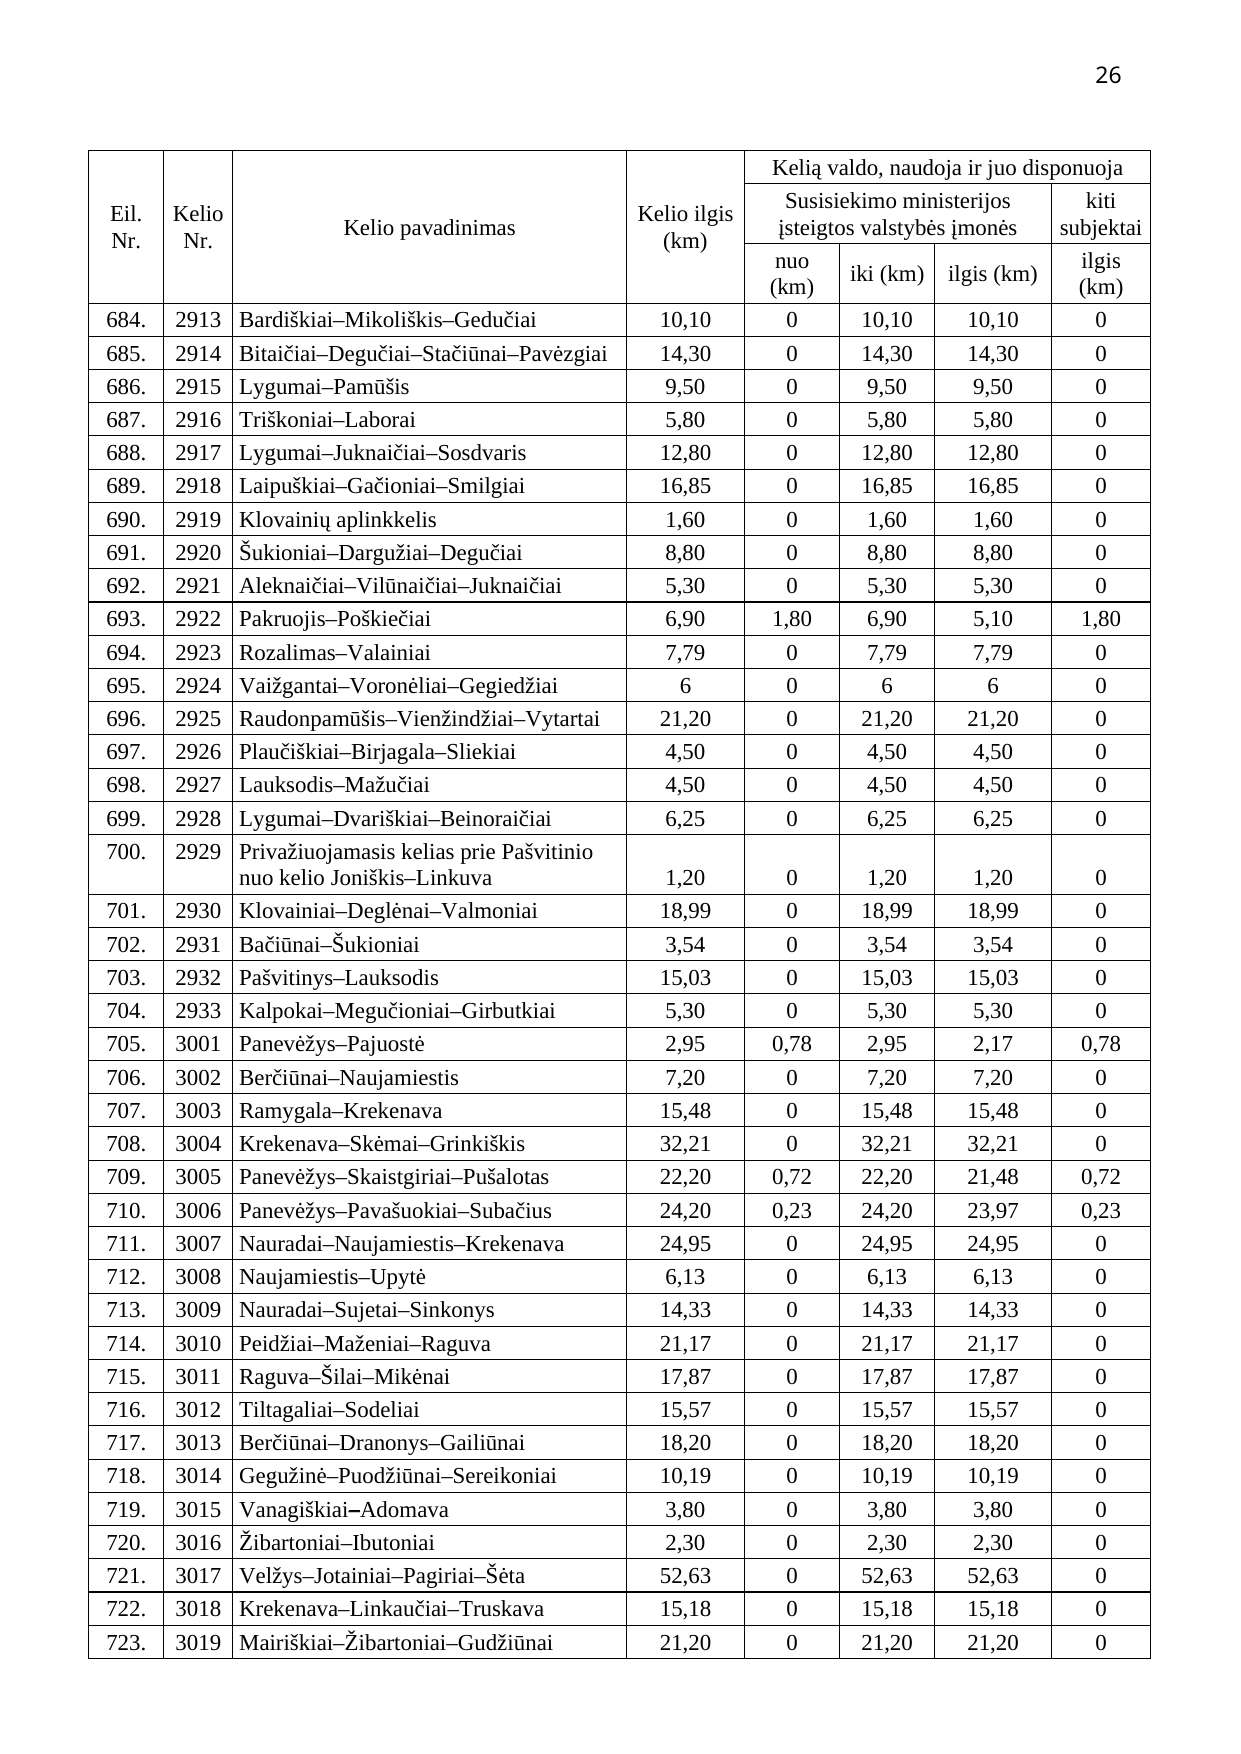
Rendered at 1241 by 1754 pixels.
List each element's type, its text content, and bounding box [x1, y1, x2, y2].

table_cell 3004 [164, 1127, 232, 1159]
table_cell Klovainiai–Deglėnai–Valmoniai [233, 895, 626, 927]
table_cell 16,85 [935, 470, 1051, 502]
table_cell 18,99 [935, 895, 1051, 927]
table_cell 0 [1052, 1294, 1150, 1326]
table_header Kelio ilgis (km) [627, 151, 744, 302]
table_cell 32,21 [840, 1127, 934, 1159]
table_cell 4,50 [935, 769, 1051, 801]
table_cell 684. [89, 304, 163, 336]
table_cell 2917 [164, 436, 232, 468]
table_cell 21,17 [840, 1327, 934, 1359]
table_cell 5,30 [935, 994, 1051, 1027]
table_cell 0 [1052, 1393, 1150, 1425]
table_cell 9,50 [627, 370, 744, 402]
table_cell 691. [89, 536, 163, 568]
table_cell 708. [89, 1127, 163, 1159]
table_cell 3013 [164, 1426, 232, 1458]
table_cell 2930 [164, 895, 232, 927]
table_cell 1,20 [840, 835, 934, 894]
table_cell 21,20 [840, 702, 934, 734]
table_cell 0 [1052, 928, 1150, 960]
table_cell 14,30 [840, 337, 934, 369]
table_cell 6,25 [935, 802, 1051, 834]
table_cell Bačiūnai–Šukioniai [233, 928, 626, 960]
table_cell 693. [89, 603, 163, 635]
table_cell 0 [745, 370, 839, 402]
table_cell 0 [745, 1061, 839, 1093]
table_cell 0 [745, 1626, 839, 1658]
table_cell 23,97 [935, 1194, 1051, 1226]
table_cell 3009 [164, 1294, 232, 1326]
table_cell Panevėžys–Pavašuokiai–Subačius [233, 1194, 626, 1226]
table_cell 18,20 [627, 1426, 744, 1458]
table_cell 721. [89, 1559, 163, 1591]
table_cell 0 [1052, 503, 1150, 535]
table_cell 21,20 [627, 1626, 744, 1658]
table_cell 2,30 [935, 1526, 1051, 1558]
table_cell 5,30 [627, 994, 744, 1027]
table_cell 1,80 [1052, 603, 1150, 635]
table_cell 21,20 [935, 1626, 1051, 1658]
table_cell 0 [745, 337, 839, 369]
table_cell 2,30 [627, 1526, 744, 1558]
table_cell 0 [745, 835, 839, 894]
table_cell 0 [745, 1393, 839, 1425]
table_cell 0 [1052, 536, 1150, 568]
table_header Kelio pavadinimas [233, 151, 626, 302]
table_cell 0 [745, 669, 839, 701]
table_cell 0 [745, 895, 839, 927]
table_cell 2919 [164, 503, 232, 535]
table_cell 0 [745, 802, 839, 834]
table_cell Rozalimas–Valainiai [233, 636, 626, 668]
table_cell 713. [89, 1294, 163, 1326]
table_cell 688. [89, 436, 163, 468]
table_cell 0 [745, 1593, 839, 1625]
table_cell 1,60 [840, 503, 934, 535]
table_cell 701. [89, 895, 163, 927]
table_cell 7,20 [840, 1061, 934, 1093]
table_cell 3001 [164, 1028, 232, 1060]
table_cell 1,20 [935, 835, 1051, 894]
table_cell 21,17 [627, 1327, 744, 1359]
table_cell 0,23 [745, 1194, 839, 1226]
table_cell 32,21 [935, 1127, 1051, 1159]
table_cell Privažiuojamasis kelias prie Pašvitinio nuo kelio Joniškis–Linkuva [233, 835, 626, 894]
table_cell 0 [1052, 895, 1150, 927]
table_cell 15,57 [627, 1393, 744, 1425]
table_cell 0 [745, 1526, 839, 1558]
table_cell 3018 [164, 1593, 232, 1625]
table_cell 3007 [164, 1227, 232, 1259]
table_cell 24,20 [840, 1194, 934, 1226]
table_cell Nauradai–Naujamiestis–Krekenava [233, 1227, 626, 1259]
table_cell 2914 [164, 337, 232, 369]
table_cell 6,90 [627, 603, 744, 635]
table_cell 15,48 [627, 1094, 744, 1126]
table_cell 0 [745, 1227, 839, 1259]
table_cell 6 [627, 669, 744, 701]
table_cell 2922 [164, 603, 232, 635]
table_cell Žibartoniai–Ibutoniai [233, 1526, 626, 1558]
table_cell 14,33 [840, 1294, 934, 1326]
table_cell Panevėžys–Skaistgiriai–Pušalotas [233, 1161, 626, 1193]
table_cell 14,33 [935, 1294, 1051, 1326]
table_cell Lygumai–Dvariškiai–Beinoraičiai [233, 802, 626, 834]
table_cell 21,48 [935, 1161, 1051, 1193]
table_cell 0 [745, 1559, 839, 1591]
table_cell 5,30 [840, 994, 934, 1027]
table_cell Peidžiai–Maženiai–Raguva [233, 1327, 626, 1359]
table_cell 699. [89, 802, 163, 834]
table_cell 723. [89, 1626, 163, 1658]
table_cell 2933 [164, 994, 232, 1027]
table_cell 6,25 [840, 802, 934, 834]
table_cell 2931 [164, 928, 232, 960]
table_cell 0 [745, 569, 839, 601]
table_cell Vaižgantai–Voronėliai–Gegiedžiai [233, 669, 626, 701]
table_cell 0,78 [1052, 1028, 1150, 1060]
table_cell 0 [1052, 1260, 1150, 1292]
table_cell 6,90 [840, 603, 934, 635]
table_cell 3017 [164, 1559, 232, 1591]
table_cell 24,20 [627, 1194, 744, 1226]
table_cell 0 [745, 304, 839, 336]
table_cell Krekenava–Linkaučiai–Truskava [233, 1593, 626, 1625]
table_cell 686. [89, 370, 163, 402]
table_cell 2924 [164, 669, 232, 701]
table_cell 5,30 [840, 569, 934, 601]
table_cell 0 [745, 769, 839, 801]
table_cell 5,10 [935, 603, 1051, 635]
table_cell 15,57 [935, 1393, 1051, 1425]
table_cell 709. [89, 1161, 163, 1193]
table_cell 0 [1052, 735, 1150, 768]
table_header Eil. Nr. [89, 151, 163, 302]
table_cell 21,20 [840, 1626, 934, 1658]
table_cell 21,20 [935, 702, 1051, 734]
table_cell 7,79 [935, 636, 1051, 668]
table_cell 0 [1052, 1526, 1150, 1558]
table_cell 0 [1052, 636, 1150, 668]
table_cell 722. [89, 1593, 163, 1625]
table_cell 10,10 [627, 304, 744, 336]
table_cell 718. [89, 1460, 163, 1492]
table_cell Krekenava–Skėmai–Grinkiškis [233, 1127, 626, 1159]
table_cell 3016 [164, 1526, 232, 1558]
table_cell 717. [89, 1426, 163, 1458]
table_cell 690. [89, 503, 163, 535]
table_cell Aleknaičiai–Vilūnaičiai–Juknaičiai [233, 569, 626, 601]
table_cell 710. [89, 1194, 163, 1226]
table_cell 0 [1052, 470, 1150, 502]
table_cell 1,60 [627, 503, 744, 535]
table_cell 2929 [164, 835, 232, 894]
table_cell Lauksodis–Mažučiai [233, 769, 626, 801]
table_cell 7,79 [840, 636, 934, 668]
table_cell Nauradai–Sujetai–Sinkonys [233, 1294, 626, 1326]
table_cell 21,17 [935, 1327, 1051, 1359]
table_cell 16,85 [627, 470, 744, 502]
table_cell 2923 [164, 636, 232, 668]
table_cell 0 [1052, 1559, 1150, 1591]
table_cell 10,19 [935, 1460, 1051, 1492]
table_cell 2918 [164, 470, 232, 502]
table_cell 2,17 [935, 1028, 1051, 1060]
table_cell Berčiūnai–Naujamiestis [233, 1061, 626, 1093]
table_cell Laipuškiai–Gačioniai–Smilgiai [233, 470, 626, 502]
table_cell 0 [1052, 1327, 1150, 1359]
table_cell 14,30 [935, 337, 1051, 369]
table_cell 0 [745, 928, 839, 960]
table_cell 692. [89, 569, 163, 601]
table_cell 1,60 [935, 503, 1051, 535]
table_cell iki (km) [840, 244, 934, 302]
table_header Kelią valdo, naudoja ir juo disponuoja [745, 151, 1150, 183]
table_cell 703. [89, 961, 163, 993]
table_cell 694. [89, 636, 163, 668]
table_cell Lygumai–Juknaičiai–Sosdvaris [233, 436, 626, 468]
table_cell Susisiekimo ministerijos įsteigtos valstybės įmonės [745, 184, 1051, 243]
table_cell 696. [89, 702, 163, 734]
table_cell 0 [1052, 1127, 1150, 1159]
table_cell 2925 [164, 702, 232, 734]
table_cell 5,30 [627, 569, 744, 601]
table_cell 22,20 [627, 1161, 744, 1193]
table_cell 0 [1052, 1426, 1150, 1458]
table_cell 15,18 [840, 1593, 934, 1625]
table_cell 0 [1052, 702, 1150, 734]
table_cell 2,95 [840, 1028, 934, 1060]
table_cell 711. [89, 1227, 163, 1259]
table_cell 0 [1052, 403, 1150, 435]
table_cell 52,63 [935, 1559, 1051, 1591]
table_cell 0 [1052, 669, 1150, 701]
table_cell 0 [745, 470, 839, 502]
table_cell 0 [745, 994, 839, 1027]
table_cell Raudonpamūšis–Vienžindžiai–Vytartai [233, 702, 626, 734]
table_cell 15,03 [840, 961, 934, 993]
table_cell 3014 [164, 1460, 232, 1492]
table_cell 0 [1052, 994, 1150, 1027]
table_cell 8,80 [935, 536, 1051, 568]
table_cell 700. [89, 835, 163, 894]
table_cell Bardiškiai–Mikoliškis–Gedučiai [233, 304, 626, 336]
table_cell 7,79 [627, 636, 744, 668]
table_cell 704. [89, 994, 163, 1027]
table_cell 3,80 [840, 1493, 934, 1525]
table_cell 12,80 [935, 436, 1051, 468]
table_header Kelio Nr. [164, 151, 232, 302]
table_cell 705. [89, 1028, 163, 1060]
table_cell 2932 [164, 961, 232, 993]
table_cell 8,80 [840, 536, 934, 568]
table_cell 0 [745, 1327, 839, 1359]
table_cell Velžys–Jotainiai–Pagiriai–Šėta [233, 1559, 626, 1591]
table_cell 0 [745, 403, 839, 435]
table_cell 15,48 [840, 1094, 934, 1126]
table_cell 0 [1052, 1227, 1150, 1259]
table_cell 0,72 [1052, 1161, 1150, 1193]
table_cell 0 [745, 1493, 839, 1525]
table_cell 6 [840, 669, 934, 701]
table_cell 3011 [164, 1360, 232, 1392]
table_cell 720. [89, 1526, 163, 1558]
table_cell 6,25 [627, 802, 744, 834]
table_cell 16,85 [840, 470, 934, 502]
table_cell 0 [1052, 1061, 1150, 1093]
table_cell 3008 [164, 1260, 232, 1292]
table_cell 0 [1052, 1493, 1150, 1525]
table_cell 21,20 [627, 702, 744, 734]
table_cell 5,80 [627, 403, 744, 435]
table_cell 695. [89, 669, 163, 701]
table_cell 698. [89, 769, 163, 801]
table_cell 9,50 [935, 370, 1051, 402]
table_cell 707. [89, 1094, 163, 1126]
table_cell 3019 [164, 1626, 232, 1658]
table_cell 2926 [164, 735, 232, 768]
table_cell 716. [89, 1393, 163, 1425]
table_cell 14,33 [627, 1294, 744, 1326]
table_cell 3,80 [627, 1493, 744, 1525]
table_cell 15,18 [627, 1593, 744, 1625]
table_cell 18,20 [840, 1426, 934, 1458]
table_cell 0 [745, 1460, 839, 1492]
table_cell 18,99 [840, 895, 934, 927]
table_cell Triškoniai–Laborai [233, 403, 626, 435]
table_cell 2927 [164, 769, 232, 801]
table_cell 10,10 [840, 304, 934, 336]
table_cell 24,95 [935, 1227, 1051, 1259]
table_cell 15,03 [627, 961, 744, 993]
table_cell 6 [935, 669, 1051, 701]
table_cell Berčiūnai–Dranonys–Gailiūnai [233, 1426, 626, 1458]
table_cell 0,72 [745, 1161, 839, 1193]
table_cell 697. [89, 735, 163, 768]
table_cell 4,50 [840, 735, 934, 768]
table_cell 2920 [164, 536, 232, 568]
table_cell 6,13 [840, 1260, 934, 1292]
table_cell Vanagiškiai–Adomava [233, 1493, 626, 1525]
table_cell 0 [1052, 1626, 1150, 1658]
table_cell 3015 [164, 1493, 232, 1525]
table_cell 3005 [164, 1161, 232, 1193]
table_cell 3003 [164, 1094, 232, 1126]
table_cell 15,48 [935, 1094, 1051, 1126]
table_cell 0 [1052, 1593, 1150, 1625]
table_cell 18,20 [935, 1426, 1051, 1458]
table_cell 32,21 [627, 1127, 744, 1159]
table_cell 3,54 [840, 928, 934, 960]
table_cell 687. [89, 403, 163, 435]
table_cell 22,20 [840, 1161, 934, 1193]
table_cell Pašvitinys–Lauksodis [233, 961, 626, 993]
table_cell 10,19 [627, 1460, 744, 1492]
table_cell 5,80 [935, 403, 1051, 435]
table_cell 2921 [164, 569, 232, 601]
table_cell Raguva–Šilai–Mikėnai [233, 1360, 626, 1392]
table_cell kiti subjektai [1052, 184, 1150, 243]
table_cell 3006 [164, 1194, 232, 1226]
table_cell 2,30 [840, 1526, 934, 1558]
table_cell 0 [745, 636, 839, 668]
table_cell 0 [745, 702, 839, 734]
table_cell 3,80 [935, 1493, 1051, 1525]
table_cell 9,50 [840, 370, 934, 402]
table_cell Bitaičiai–Degučiai–Stačiūnai–Pavėzgiai [233, 337, 626, 369]
table_cell 0 [1052, 961, 1150, 993]
table_cell 0 [1052, 1360, 1150, 1392]
table_cell 15,18 [935, 1593, 1051, 1625]
table_cell 6,13 [935, 1260, 1051, 1292]
table_cell 715. [89, 1360, 163, 1392]
table_cell 0,78 [745, 1028, 839, 1060]
table_cell Tiltagaliai–Sodeliai [233, 1393, 626, 1425]
table_cell ilgis (km) [1052, 244, 1150, 302]
table_cell 3010 [164, 1327, 232, 1359]
table_cell 0 [1052, 370, 1150, 402]
table_cell 3,54 [935, 928, 1051, 960]
table_cell 10,10 [935, 304, 1051, 336]
table_cell 3,54 [627, 928, 744, 960]
table_cell 2915 [164, 370, 232, 402]
table_cell 0 [1052, 1094, 1150, 1126]
table_cell 6,13 [627, 1260, 744, 1292]
table_cell 0 [745, 1360, 839, 1392]
table_cell 3012 [164, 1393, 232, 1425]
table_cell 12,80 [627, 436, 744, 468]
table_cell 18,99 [627, 895, 744, 927]
table_cell Naujamiestis–Upytė [233, 1260, 626, 1292]
table_cell 706. [89, 1061, 163, 1093]
table_cell 0,23 [1052, 1194, 1150, 1226]
table_cell 714. [89, 1327, 163, 1359]
table_cell 0 [745, 536, 839, 568]
table_cell 0 [745, 1260, 839, 1292]
table_cell 719. [89, 1493, 163, 1525]
table_cell 1,80 [745, 603, 839, 635]
table_cell Gegužinė–Puodžiūnai–Sereikoniai [233, 1460, 626, 1492]
table_cell 0 [745, 1094, 839, 1126]
table_cell 14,30 [627, 337, 744, 369]
table_cell 17,87 [935, 1360, 1051, 1392]
table_cell 0 [1052, 436, 1150, 468]
table_cell 2928 [164, 802, 232, 834]
table_cell 0 [1052, 769, 1150, 801]
table_cell 7,20 [935, 1061, 1051, 1093]
table_cell 685. [89, 337, 163, 369]
table_cell 0 [745, 1127, 839, 1159]
table_cell 5,80 [840, 403, 934, 435]
table_cell 10,19 [840, 1460, 934, 1492]
table_cell 52,63 [627, 1559, 744, 1591]
table_cell 5,30 [935, 569, 1051, 601]
table_cell Klovainių aplinkkelis [233, 503, 626, 535]
table_cell 4,50 [935, 735, 1051, 768]
table_cell 3002 [164, 1061, 232, 1093]
table_cell 0 [1052, 337, 1150, 369]
table_cell Kalpokai–Megučioniai–Girbutkiai [233, 994, 626, 1027]
table_cell Pakruojis–Poškiečiai [233, 603, 626, 635]
table_cell 0 [745, 1426, 839, 1458]
table_cell Panevėžys–Pajuostė [233, 1028, 626, 1060]
table_cell 0 [745, 735, 839, 768]
table_cell 0 [1052, 835, 1150, 894]
table_cell 1,20 [627, 835, 744, 894]
table_cell nuo (km) [745, 244, 839, 302]
table_cell 8,80 [627, 536, 744, 568]
table_cell 0 [1052, 802, 1150, 834]
table_cell 4,50 [840, 769, 934, 801]
table_cell 0 [745, 961, 839, 993]
table_cell Šukioniai–Dargužiai–Degučiai [233, 536, 626, 568]
table_cell 24,95 [840, 1227, 934, 1259]
table_cell 17,87 [627, 1360, 744, 1392]
table_cell 712. [89, 1260, 163, 1292]
table_cell 0 [1052, 569, 1150, 601]
table_cell 52,63 [840, 1559, 934, 1591]
table_cell 0 [745, 436, 839, 468]
table_cell Plaučiškiai–Birjagala–Sliekiai [233, 735, 626, 768]
table_cell 4,50 [627, 769, 744, 801]
table_cell 702. [89, 928, 163, 960]
table_cell 0 [1052, 1460, 1150, 1492]
table_cell Mairiškiai–Žibartoniai–Gudžiūnai [233, 1626, 626, 1658]
table_cell 15,57 [840, 1393, 934, 1425]
table_cell 12,80 [840, 436, 934, 468]
table_cell Ramygala–Krekenava [233, 1094, 626, 1126]
table_cell 2916 [164, 403, 232, 435]
table_cell Lygumai–Pamūšis [233, 370, 626, 402]
table_cell 0 [745, 1294, 839, 1326]
table_cell 17,87 [840, 1360, 934, 1392]
table_cell 24,95 [627, 1227, 744, 1259]
table_cell 15,03 [935, 961, 1051, 993]
table_cell 689. [89, 470, 163, 502]
table_cell 7,20 [627, 1061, 744, 1093]
table_cell 0 [745, 503, 839, 535]
table_cell 2,95 [627, 1028, 744, 1060]
table_cell 0 [1052, 304, 1150, 336]
table_cell ilgis (km) [935, 244, 1051, 302]
table_cell 4,50 [627, 735, 744, 768]
table_cell 2913 [164, 304, 232, 336]
